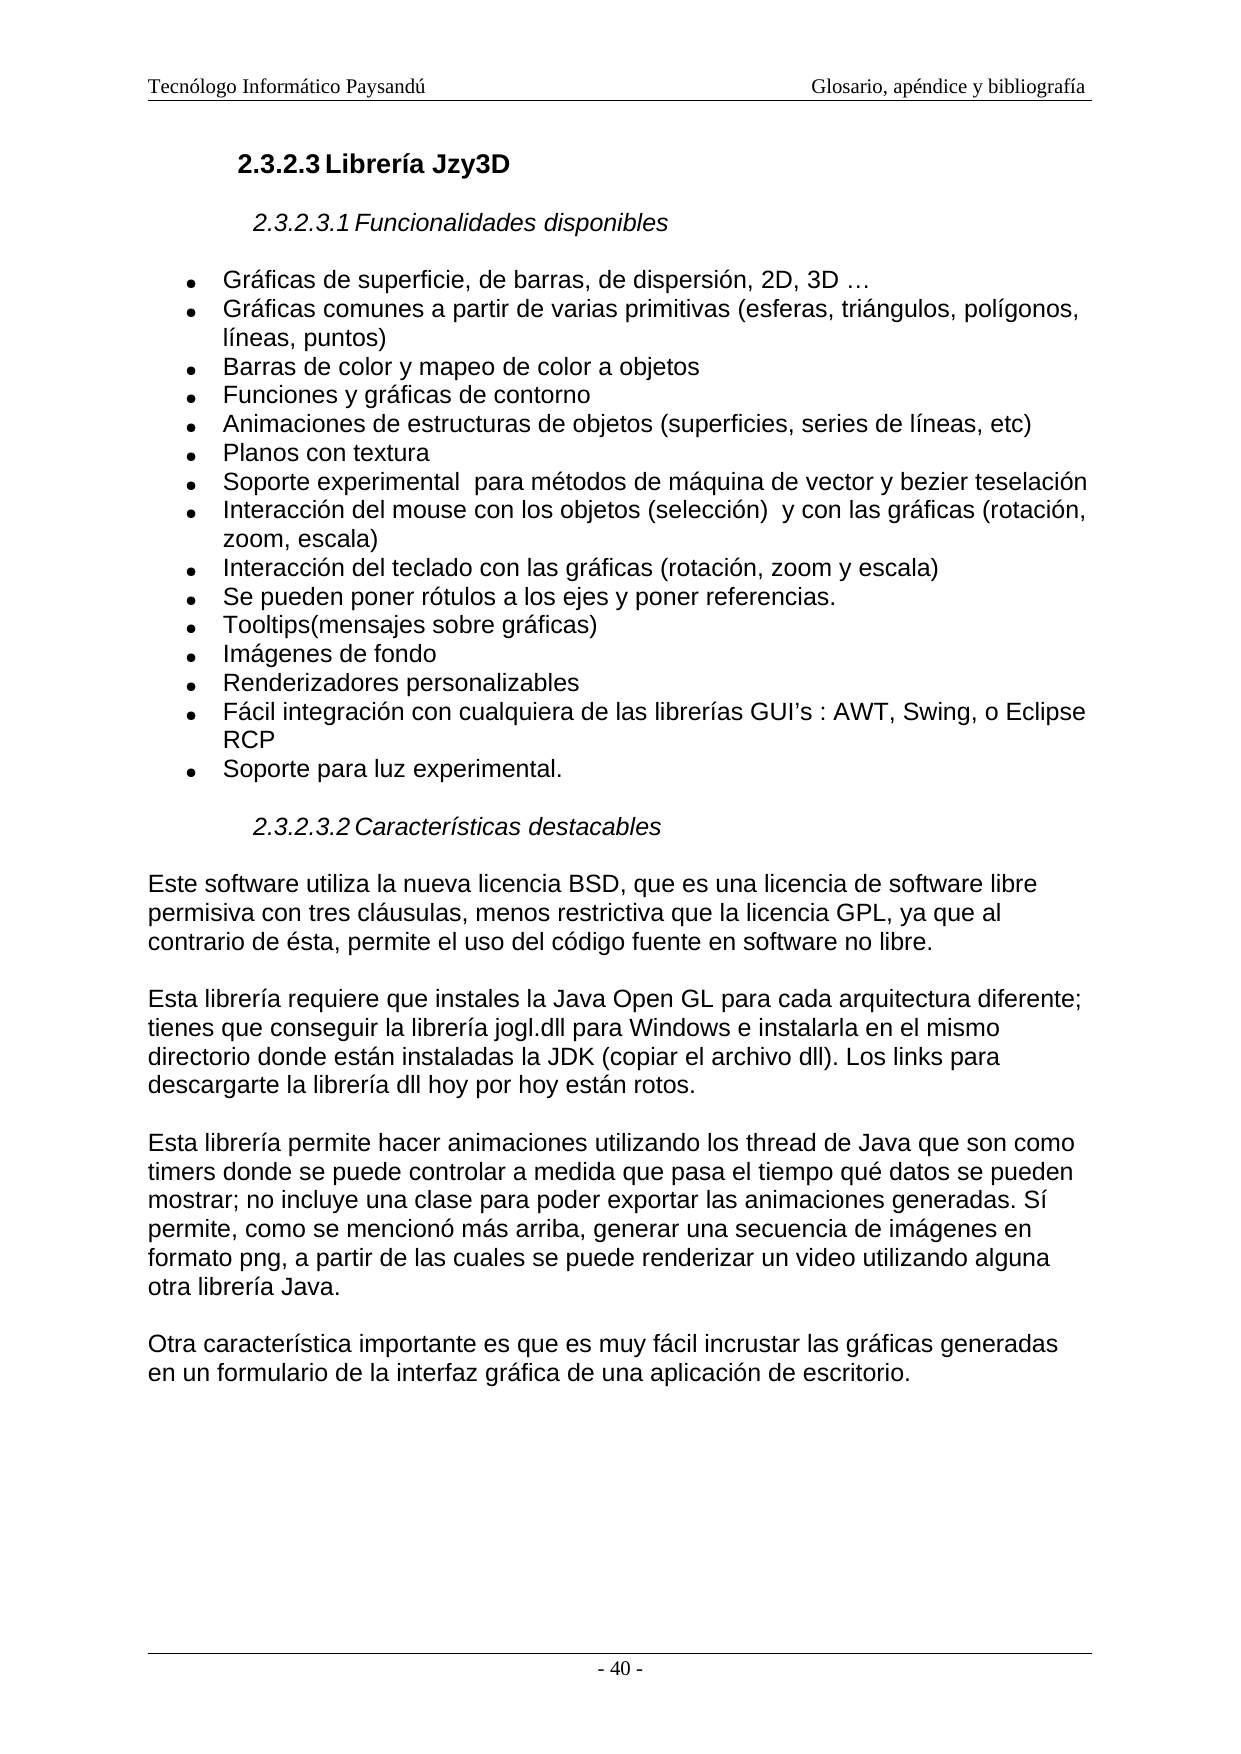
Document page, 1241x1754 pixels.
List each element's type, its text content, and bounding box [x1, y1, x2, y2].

list Renderizadores personalizables [185, 668, 1092, 696]
list Animaciones de estructuras de objetos (superficies, series de líneas, etc) [185, 409, 1092, 438]
text Esta librería requiere que instales la Java Open GL para cada arquitectura diferente; tienes que conseguir la librería jogl.dll para Windows e instalarla en el mismo directorio donde están instaladas la JDK (copiar el archivo dll). Los links para descargarte la librería dll hoy por hoy están rotos. [148, 984, 1092, 1099]
list Se pueden poner rótulos a los ejes y poner referencias. [185, 581, 1092, 610]
list Planos con textura [185, 438, 1092, 466]
list Fácil integración con cualquiera de las librerías GUI’s : AWT, Swing, o Eclipse RCP [185, 696, 1092, 754]
list Interacción del teclado con las gráficas (rotación, zoom y escala) [185, 553, 1092, 581]
list Interacción del mouse con los objetos (selección) y con las gráficas (rotación, zoom, escala) [185, 495, 1092, 553]
list Barras de color y mapeo de color a objetos [185, 351, 1092, 380]
subtitle Funcionalidades disponibles [253, 208, 1092, 236]
list Soporte experimental para métodos de máquina de vector y bezier teselación [185, 466, 1092, 495]
list Gráficas de superficie, de barras, de dispersión, 2D, 3D … [185, 265, 1092, 294]
list Funciones y gráficas de contorno [185, 380, 1092, 409]
list Tooltips(mensajes sobre gráficas) [185, 610, 1092, 639]
text Otra característica importante es que es muy fácil incrustar las gráficas generadas en un formulario de la interfaz gráfica de una aplicación de escritorio. [148, 1329, 1092, 1386]
subtitle Características destacables [253, 811, 1092, 840]
text Este software utiliza la nueva licencia BSD, que es una licencia de software libre permisiva con tres cláusulas, menos restrictiva que la licencia GPL, ya que al contrario de ésta, permite el uso del código fuente en software no libre. [148, 869, 1092, 955]
list Imágenes de fondo [185, 639, 1092, 668]
list Gráficas comunes a partir de varias primitivas (esferas, triángulos, polígonos, líneas, puntos) [185, 294, 1092, 351]
list Soporte para luz experimental. [185, 754, 1092, 783]
text Esta librería permite hacer animaciones utilizando los thread de Java que son como timers donde se puede controlar a medida que pasa el tiempo qué datos se pueden mostrar; no incluye una clase para poder exportar las animaciones generadas. Sí permite, como se mencionó más arriba, generar una secuencia de imágenes en formato png, a partir de las cuales se puede renderizar un video utilizando alguna otra librería Java. [148, 1128, 1092, 1300]
subtitle Librería Jzy3D [237, 148, 1092, 179]
